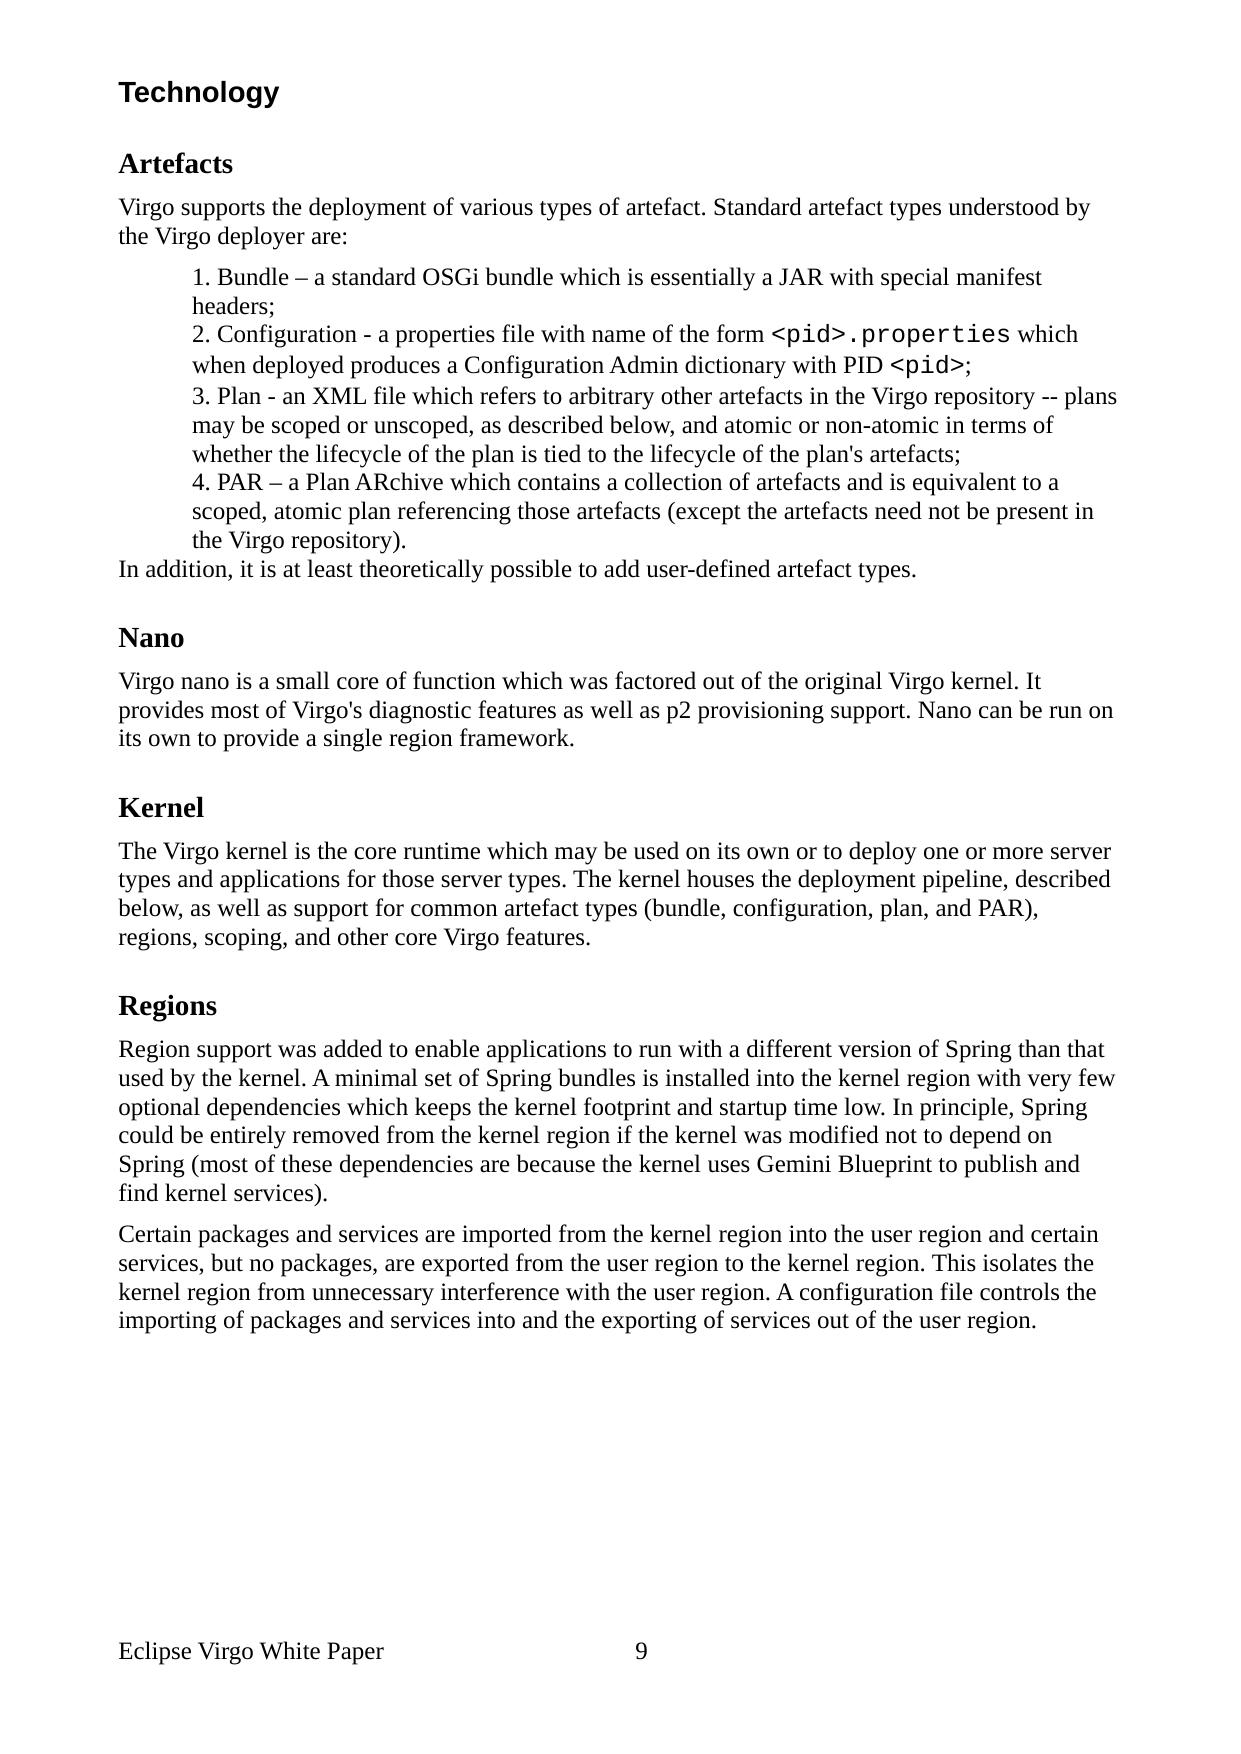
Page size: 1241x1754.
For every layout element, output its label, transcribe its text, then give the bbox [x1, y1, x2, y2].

list Plan - an XML file which refers to arbitrary other artefacts in the Virgo repository -- plans may be scoped or unscoped, as described below, and atomic or non-atomic in terms of whether the lifecycle of the plan is tied to the lifecycle of the plan's artefacts; [118, 381, 1122, 467]
subtitle Regions [118, 988, 1122, 1022]
text Certain packages and services are imported from the kernel region into the user region and certain services, but no packages, are exported from the user region to the kernel region. This isolates the kernel region from unnecessary interference with the user region. A configuration file controls the importing of packages and services into and the exporting of services out of the user region. [118, 1219, 1122, 1334]
subtitle Nano [118, 620, 1122, 653]
subtitle Kernel [118, 790, 1122, 823]
subtitle Technology [118, 75, 1122, 108]
text Virgo supports the deployment of various types of artefact. Standard artefact types understood by the Virgo deployer are: [118, 192, 1122, 249]
subtitle Artefacts [118, 146, 1122, 179]
text Virgo nano is a small core of function which was factored out of the original Virgo kernel. It provides most of Virgo's diagnostic features as well as p2 provisioning support. Nano can be run on its own to provide a single region framework. [118, 666, 1122, 752]
text In addition, it is at least theoretically possible to add user-defined artefact types. [118, 554, 1122, 582]
list Bundle – a standard OSGi bundle which is essentially a JAR with special manifest headers; [118, 262, 1122, 319]
list PAR – a Plan ARchive which contains a collection of artefacts and is equivalent to a scoped, atomic plan referencing those artefacts (except the artefacts need not be present in the Virgo repository). [118, 467, 1122, 554]
text Region support was added to enable applications to run with a different version of Spring than that used by the kernel. A minimal set of Spring bundles is installed into the kernel region with very few optional dependencies which keeps the kernel footprint and startup time low. In principle, Spring could be entirely removed from the kernel region if the kernel was modified not to depend on Spring (most of these dependencies are because the kernel uses Gemini Blueprint to publish and find kernel services). [118, 1034, 1122, 1207]
text The Virgo kernel is the core runtime which may be used on its own or to deploy one or more server types and applications for those server types. The kernel houses the deployment pipeline, described below, as well as support for common artefact types (bundle, configuration, plan, and PAR), regions, scoping, and other core Virgo features. [118, 836, 1122, 951]
list Configuration - a properties file with name of the form <pid>.properties which when deployed produces a Configuration Admin dictionary with PID <pid>; [118, 319, 1122, 381]
